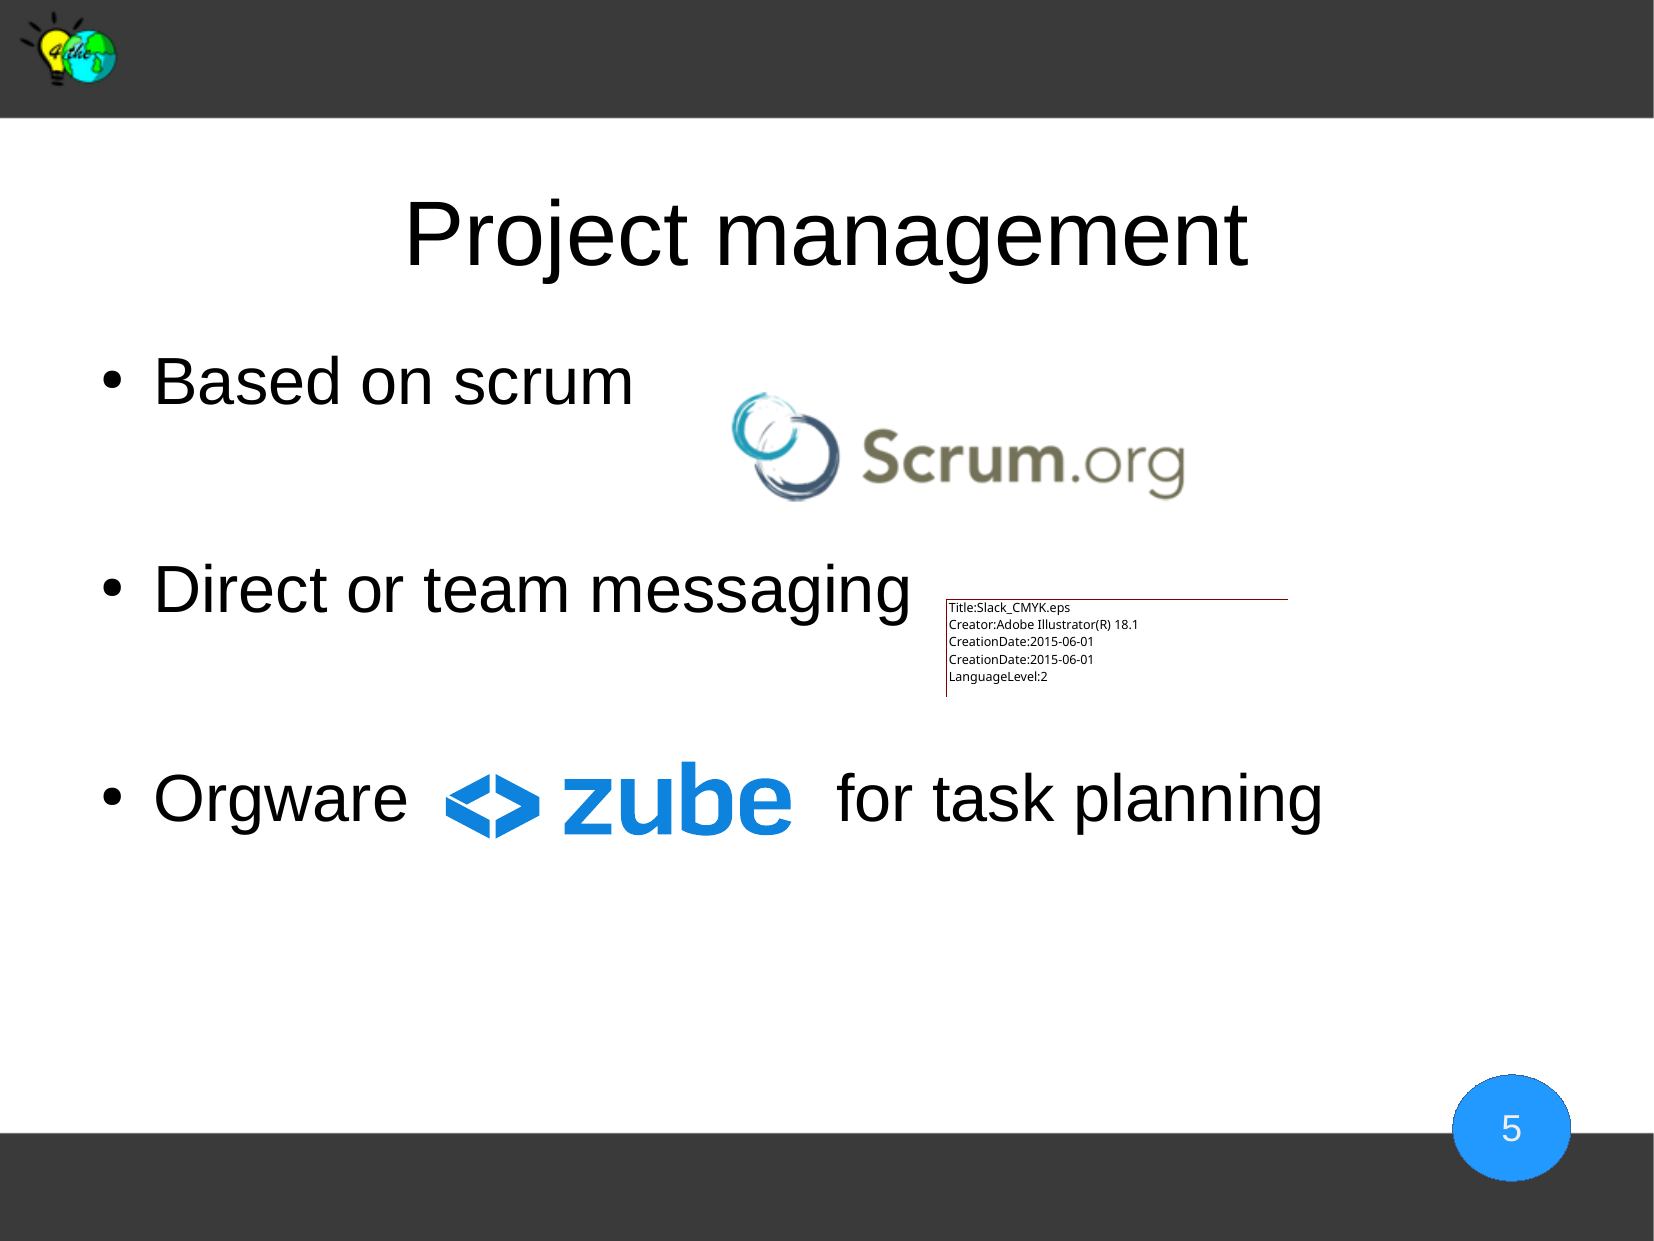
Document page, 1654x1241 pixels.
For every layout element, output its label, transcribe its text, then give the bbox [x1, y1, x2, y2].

title Project management [82, 129, 1571, 337]
picture [0, 0, 1654, 1241]
list Based on scrum Direct or team messaging Orgware for task planning [82, 343, 1571, 1099]
